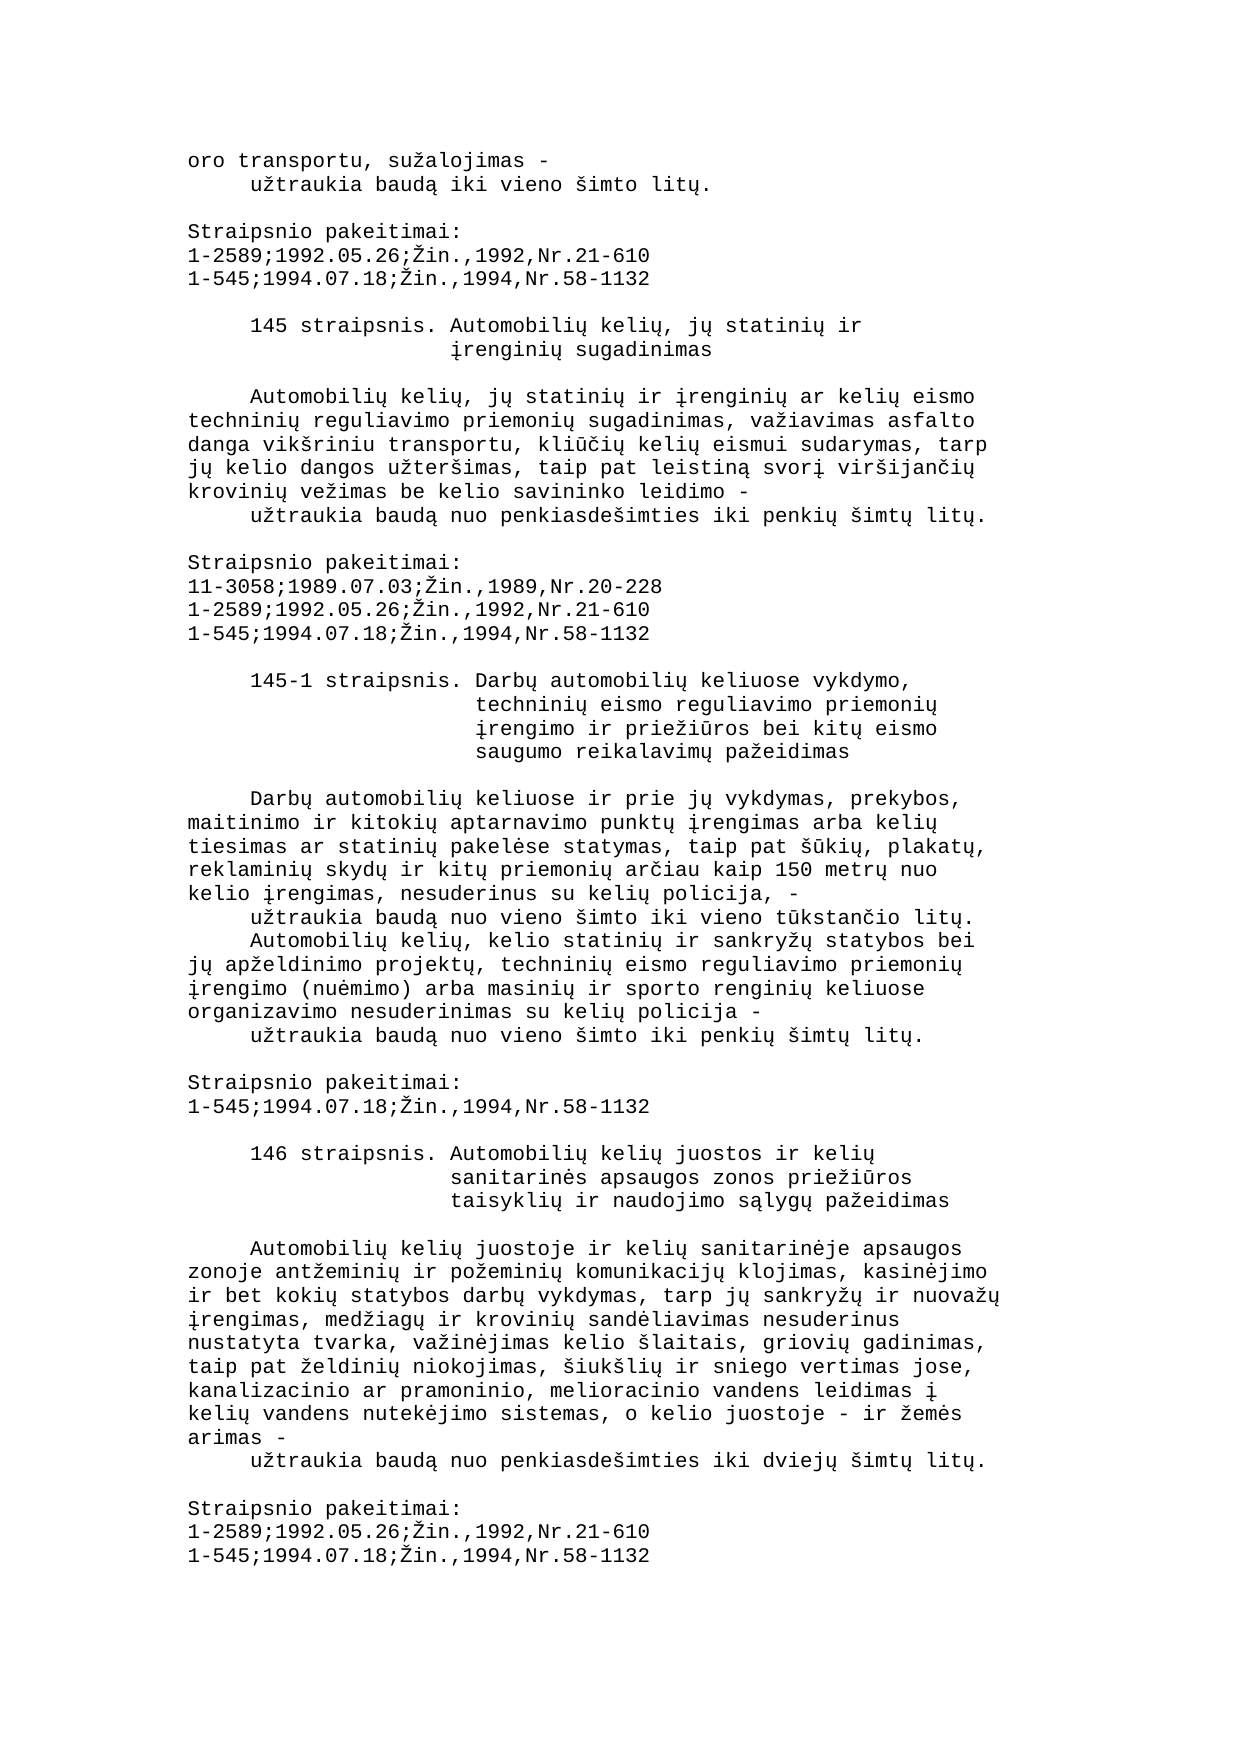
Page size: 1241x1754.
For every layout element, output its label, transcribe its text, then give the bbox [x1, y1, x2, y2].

text užtraukia baudą nuo penkiasdešimties iki penkių šimtų litų. [187, 505, 1053, 528]
text užtraukia baudą iki vieno šimto litų. [187, 174, 1053, 197]
text danga vikšriniu transportu, kliūčių kelių eismui sudarymas, tarp [187, 434, 1053, 457]
text kelio įrengimas, nesuderinus su kelių policija, - [187, 883, 1053, 907]
text 1-545;1994.07.18;Žin.,1994,Nr.58-1132 [187, 268, 1053, 292]
text 146 straipsnis. Automobilių kelių juostos ir kelių [187, 1143, 1053, 1167]
text Automobilių kelių, jų statinių ir įrenginių ar kelių eismo [187, 386, 1053, 410]
text 145 straipsnis. Automobilių kelių, jų statinių ir [187, 316, 1053, 339]
text įrenginių sugadinimas [187, 339, 1053, 363]
text 1-545;1994.07.18;Žin.,1994,Nr.58-1132 [187, 1096, 1053, 1119]
text 11-3058;1989.07.03;Žin.,1989,Nr.20-228 [187, 576, 1053, 599]
text reklaminių skydų ir kitų priemonių arčiau kaip 150 metrų nuo [187, 859, 1053, 883]
text užtraukia baudą nuo vieno šimto iki vieno tūkstančio litų. [187, 907, 1053, 930]
text Darbų automobilių keliuose ir prie jų vykdymas, prekybos, [187, 788, 1053, 812]
text taip pat želdinių niokojimas, šiukšlių ir sniego vertimas jose, [187, 1356, 1053, 1379]
text užtraukia baudą nuo vieno šimto iki penkių šimtų litų. [187, 1025, 1053, 1048]
text įrengimas, medžiagų ir krovinių sandėliavimas nesuderinus [187, 1309, 1053, 1332]
text 145-1 straipsnis. Darbų automobilių keliuose vykdymo, [187, 670, 1053, 694]
text zonoje antžeminių ir požeminių komunikacijų klojimas, kasinėjimo [187, 1261, 1053, 1285]
text kelių vandens nutekėjimo sistemas, o kelio juostoje - ir žemės [187, 1403, 1053, 1427]
text Automobilių kelių, kelio statinių ir sankryžų statybos bei [187, 930, 1053, 954]
text 1-2589;1992.05.26;Žin.,1992,Nr.21-610 [187, 1521, 1053, 1545]
text arimas - [187, 1427, 1053, 1451]
text organizavimo nesuderinimas su kelių policija - [187, 1001, 1053, 1025]
text 1-2589;1992.05.26;Žin.,1992,Nr.21-610 [187, 244, 1053, 268]
text jų kelio dangos užteršimas, taip pat leistiną svorį viršijančių [187, 457, 1053, 481]
text sanitarinės apsaugos zonos priežiūros [187, 1167, 1053, 1190]
text 1-545;1994.07.18;Žin.,1994,Nr.58-1132 [187, 1545, 1053, 1569]
text 1-545;1994.07.18;Žin.,1994,Nr.58-1132 [187, 623, 1053, 647]
text taisyklių ir naudojimo sąlygų pažeidimas [187, 1190, 1053, 1214]
text kanalizacinio ar pramoninio, melioracinio vandens leidimas į [187, 1379, 1053, 1403]
text ir bet kokių statybos darbų vykdymas, tarp jų sankryžų ir nuovažų [187, 1285, 1053, 1309]
text nustatyta tvarka, važinėjimas kelio šlaitais, griovių gadinimas, [187, 1332, 1053, 1356]
text Straipsnio pakeitimai: [187, 552, 1053, 576]
text tiesimas ar statinių pakelėse statymas, taip pat šūkių, plakatų, [187, 836, 1053, 859]
text saugumo reikalavimų pažeidimas [187, 741, 1053, 765]
text įrengimo ir priežiūros bei kitų eismo [187, 717, 1053, 741]
text Straipsnio pakeitimai: [187, 221, 1053, 244]
text Straipsnio pakeitimai: [187, 1072, 1053, 1096]
text krovinių vežimas be kelio savininko leidimo - [187, 481, 1053, 505]
text užtraukia baudą nuo penkiasdešimties iki dviejų šimtų litų. [187, 1451, 1053, 1474]
text 1-2589;1992.05.26;Žin.,1992,Nr.21-610 [187, 599, 1053, 623]
text techninių eismo reguliavimo priemonių [187, 694, 1053, 717]
text Straipsnio pakeitimai: [187, 1498, 1053, 1521]
text Automobilių kelių juostoje ir kelių sanitarinėje apsaugos [187, 1238, 1053, 1261]
text techninių reguliavimo priemonių sugadinimas, važiavimas asfalto [187, 410, 1053, 434]
text jų apželdinimo projektų, techninių eismo reguliavimo priemonių [187, 954, 1053, 978]
text maitinimo ir kitokių aptarnavimo punktų įrengimas arba kelių [187, 812, 1053, 836]
text oro transportu, sužalojimas - [187, 150, 1053, 174]
text įrengimo (nuėmimo) arba masinių ir sporto renginių keliuose [187, 978, 1053, 1001]
